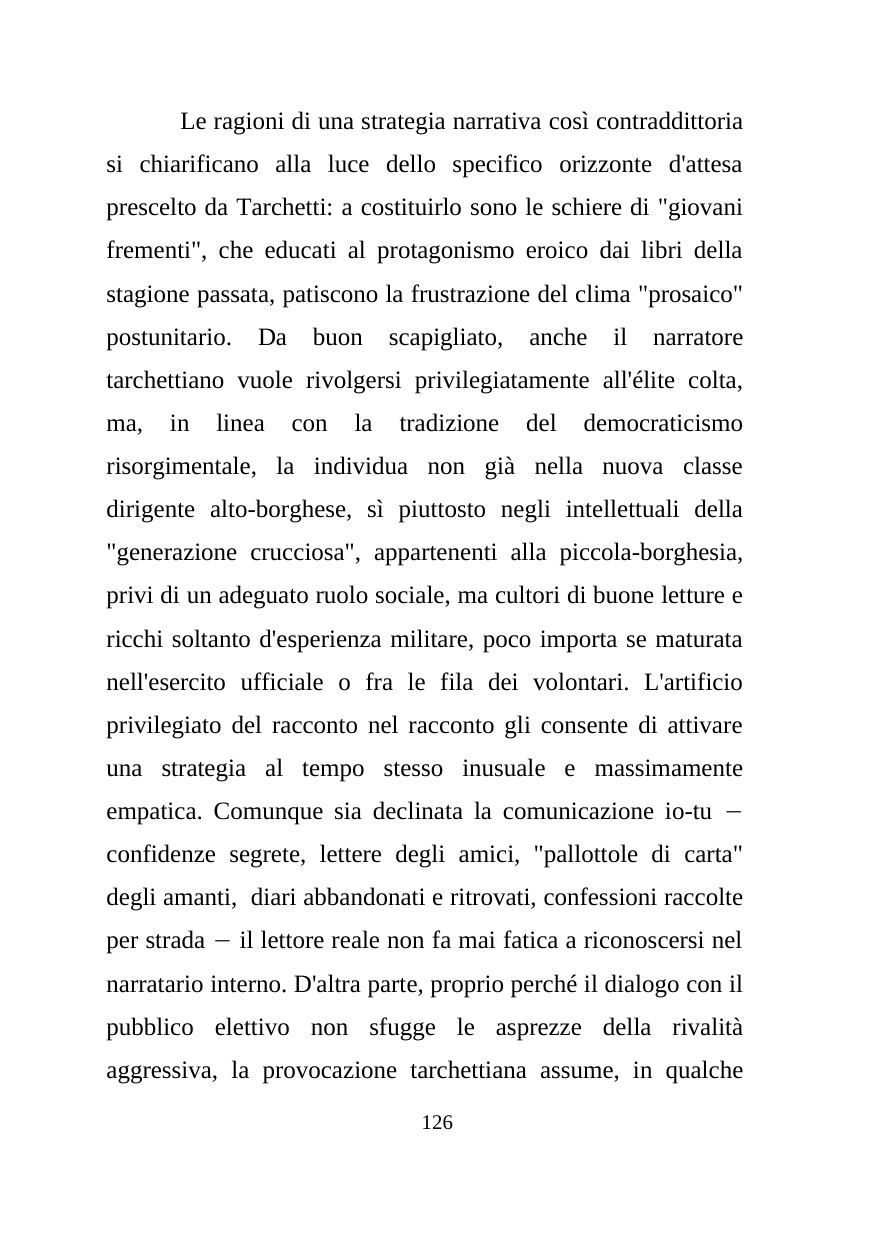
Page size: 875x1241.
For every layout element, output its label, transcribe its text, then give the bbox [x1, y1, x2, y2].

text Le ragioni di una strategia narrativa così contraddittoria si chiarificano alla luce dello specifico orizzonte d'attesa prescelto da Tarchetti: a costituirlo sono le schiere di "giovani frementi", che educati al protagonismo eroico dai libri della stagione passata, patiscono la frustrazione del clima "prosaico" postunitario. Da buon scapigliato, anche il narratore tarchettiano vuole rivolgersi privilegiatamente all'élite colta, ma, in linea con la tradizione del democraticismo risorgimentale, la individua non già nella nuova classe dirigente alto-borghese, sì piuttosto negli intellettuali della "generazione crucciosa", appartenenti alla piccola-borghesia, privi di un adeguato ruolo sociale, ma cultori di buone letture e ricchi soltanto d'esperienza militare, poco importa se maturata nell'esercito ufficiale o fra le fila dei volontari. L'artificio privilegiato del racconto nel racconto gli consente di attivare una strategia al tempo stesso inusuale e massimamente empatica. Comunque sia declinata la comunicazione io-tu ¾ confidenze segrete, lettere degli amici, "pallottole di carta" degli amanti, diari abbandonati e ritrovati, confessioni raccolte per strada ¾ il lettore reale non fa mai fatica a riconoscersi nel narratario interno. D'altra parte, proprio perché il dialogo con il pubblico elettivo non sfugge le asprezze della rivalità aggressiva, la provocazione tarchettiana assume, in qualche [106, 106, 743, 1084]
